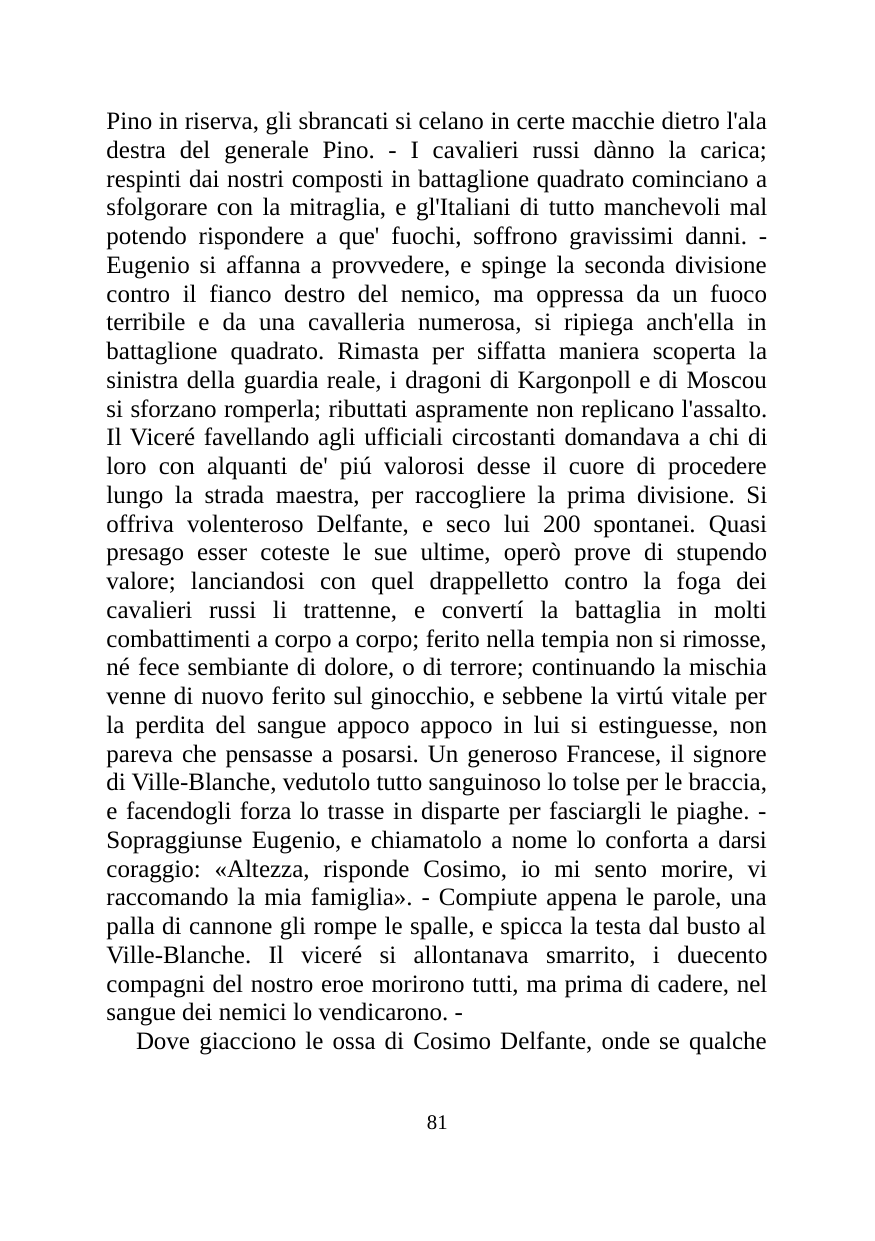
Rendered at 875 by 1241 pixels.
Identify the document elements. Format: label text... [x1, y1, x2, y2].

text Dove giacciono le ossa di Cosimo Delfante, onde se qualche [106, 1026, 768, 1055]
text Pino in riserva, gli sbrancati si celano in certe macchie dietro l'ala destra del generale Pino. - I cavalieri russi dànno la carica; respinti dai nostri composti in battaglione quadrato cominciano a sfolgorare con la mitraglia, e gl'Italiani di tutto manchevoli mal potendo rispondere a que' fuochi, soffrono gravissimi danni. - Eugenio si affanna a provvedere, e spinge la seconda divisione contro il fianco destro del nemico, ma oppressa da un fuoco terribile e da una cavalleria numerosa, si ripiega anch'ella in battaglione quadrato. Rimasta per siffatta maniera scoperta la sinistra della guardia reale, i dragoni di Kargonpoll e di Moscou si sforzano romperla; ributtati aspramente non replicano l'assalto. Il Viceré favellando agli ufficiali circostanti domandava a chi di loro con alquanti de' piú valorosi desse il cuore di procedere lungo la strada maestra, per raccogliere la prima divisione. Si offriva volenteroso Delfante, e seco lui 200 spontanei. Quasi presago esser coteste le sue ultime, operò prove di stupendo valore; lanciandosi con quel drappelletto contro la foga dei cavalieri russi li trattenne, e convertí la battaglia in molti combattimenti a corpo a corpo; ferito nella tempia non si rimosse, né fece sembiante di dolore, o di terrore; continuando la mischia venne di nuovo ferito sul ginocchio, e sebbene la virtú vitale per la perdita del sangue appoco appoco in lui si estinguesse, non pareva che pensasse a posarsi. Un generoso Francese, il signore di Ville-Blanche, vedutolo tutto sanguinoso lo tolse per le braccia, e facendogli forza lo trasse in disparte per fasciargli le piaghe. - Sopraggiunse Eugenio, e chiamatolo a nome lo conforta a darsi coraggio: «Altezza, risponde Cosimo, io mi sento morire, vi raccomando la mia famiglia». - Compiute appena le parole, una palla di cannone gli rompe le spalle, e spicca la testa dal busto al Ville-Blanche. Il viceré si allontanava smarrito, i duecento compagni del nostro eroe morirono tutti, ma prima di cadere, nel sangue dei nemici lo vendicarono. - [106, 106, 768, 1026]
